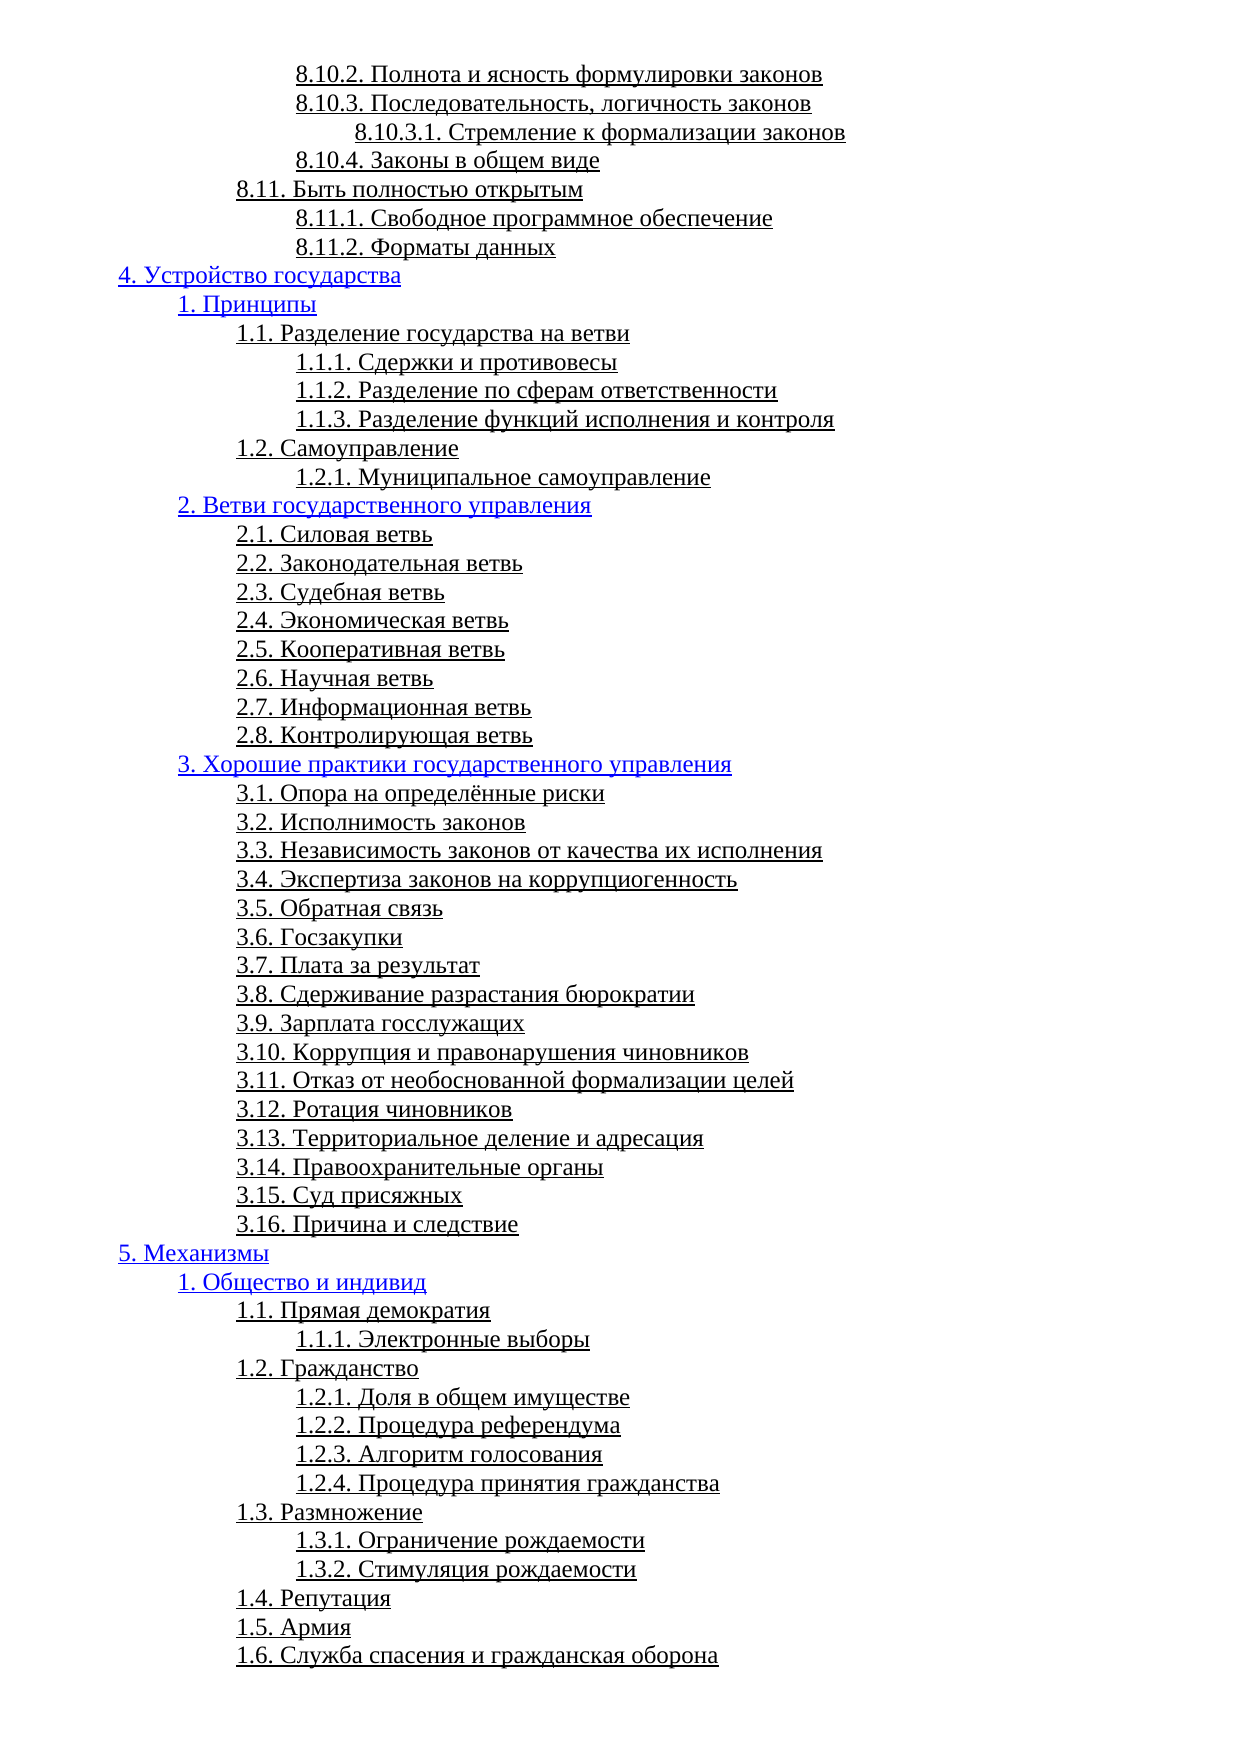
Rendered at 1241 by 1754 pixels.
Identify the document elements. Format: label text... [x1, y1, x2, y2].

subtitle 1.4. Репутация [236, 1583, 1181, 1612]
subtitle 3.1. Опора на определённые риски [236, 778, 1181, 807]
subtitle 5. Механизмы [118, 1238, 1181, 1267]
subtitle 2.8. Контролирующая ветвь [236, 720, 1181, 749]
subtitle 2.4. Экономическая ветвь [236, 605, 1181, 634]
subtitle 8.10.4. Законы в общем виде [295, 145, 1181, 174]
subtitle 1.5. Армия [236, 1612, 1181, 1640]
subtitle 3.11. Отказ от необоснованной формализации целей [236, 1065, 1181, 1094]
subtitle 8.11.2. Форматы данных [295, 232, 1181, 260]
subtitle 3.8. Сдерживание разрастания бюрократии [236, 979, 1181, 1008]
subtitle 3. Хорошие практики государственного управления [177, 749, 1181, 778]
subtitle 1.3.2. Стимуляция рождаемости [295, 1554, 1181, 1583]
subtitle 1.1.1. Электронные выборы [295, 1324, 1181, 1353]
subtitle 1.2.2. Процедура референдума [295, 1410, 1181, 1439]
subtitle 3.14. Правоохранительные органы [236, 1152, 1181, 1180]
subtitle 1.2.4. Процедура принятия гражданства [295, 1468, 1181, 1497]
subtitle 2.2. Законодательная ветвь [236, 548, 1181, 577]
subtitle 3.16. Причина и следствие [236, 1209, 1181, 1238]
subtitle 1.2. Гражданство [236, 1353, 1181, 1382]
subtitle 2.7. Информационная ветвь [236, 692, 1181, 720]
subtitle 3.10. Коррупция и правонарушения чиновников [236, 1037, 1181, 1065]
subtitle 8.11.1. Свободное программное обеспечение [295, 203, 1181, 232]
subtitle 1.2.1. Муниципальное самоуправление [295, 462, 1181, 490]
subtitle 1.3.1. Ограничение рождаемости [295, 1525, 1181, 1554]
subtitle 3.9. Зарплата госслужащих [236, 1008, 1181, 1037]
subtitle 3.5. Обратная связь [236, 893, 1181, 922]
subtitle 3.7. Плата за результат [236, 950, 1181, 979]
subtitle 1.3. Размножение [236, 1497, 1181, 1525]
subtitle 2.3. Судебная ветвь [236, 577, 1181, 605]
subtitle 8.11. Быть полностью открытым [236, 174, 1181, 203]
subtitle 1.1.3. Разделение функций исполнения и контроля [295, 404, 1181, 433]
subtitle 3.12. Ротация чиновников [236, 1094, 1181, 1123]
subtitle 2. Ветви государственного управления [177, 490, 1181, 519]
subtitle 1.1. Разделение государства на ветви [236, 318, 1181, 347]
subtitle 1.2. Самоуправление [236, 433, 1181, 462]
subtitle 4. Устройство государства [118, 260, 1181, 289]
subtitle 3.3. Независимость законов от качества их исполнения [236, 835, 1181, 864]
subtitle 2.5. Кооперативная ветвь [236, 634, 1181, 663]
subtitle 3.4. Экспертиза законов на коррупциогенность [236, 864, 1181, 893]
subtitle 1. Принципы [177, 289, 1181, 318]
subtitle 1.1.1. Сдержки и противовесы [295, 347, 1181, 375]
subtitle 1.1.2. Разделение по сферам ответственности [295, 375, 1181, 404]
subtitle 2.1. Силовая ветвь [236, 519, 1181, 548]
subtitle 8.10.2. Полнота и ясность формулировки законов [295, 59, 1181, 88]
subtitle 1.1. Прямая демократия [236, 1295, 1181, 1324]
subtitle 3.2. Исполнимость законов [236, 807, 1181, 835]
subtitle 1. Общество и индивид [177, 1267, 1181, 1295]
subtitle 3.6. Госзакупки [236, 922, 1181, 950]
subtitle 3.15. Суд присяжных [236, 1180, 1181, 1209]
subtitle 1.2.1. Доля в общем имуществе [295, 1382, 1181, 1410]
subtitle 8.10.3. Последовательность, логичность законов [295, 88, 1181, 117]
subtitle 8.10.3.1. Стремление к формализации законов [354, 117, 1181, 145]
subtitle 1.6. Служба спасения и гражданская оборона [236, 1640, 1181, 1669]
subtitle 2.6. Научная ветвь [236, 663, 1181, 692]
subtitle 3.13. Территориальное деление и адресация [236, 1123, 1181, 1152]
subtitle 1.2.3. Алгоритм голосования [295, 1439, 1181, 1468]
